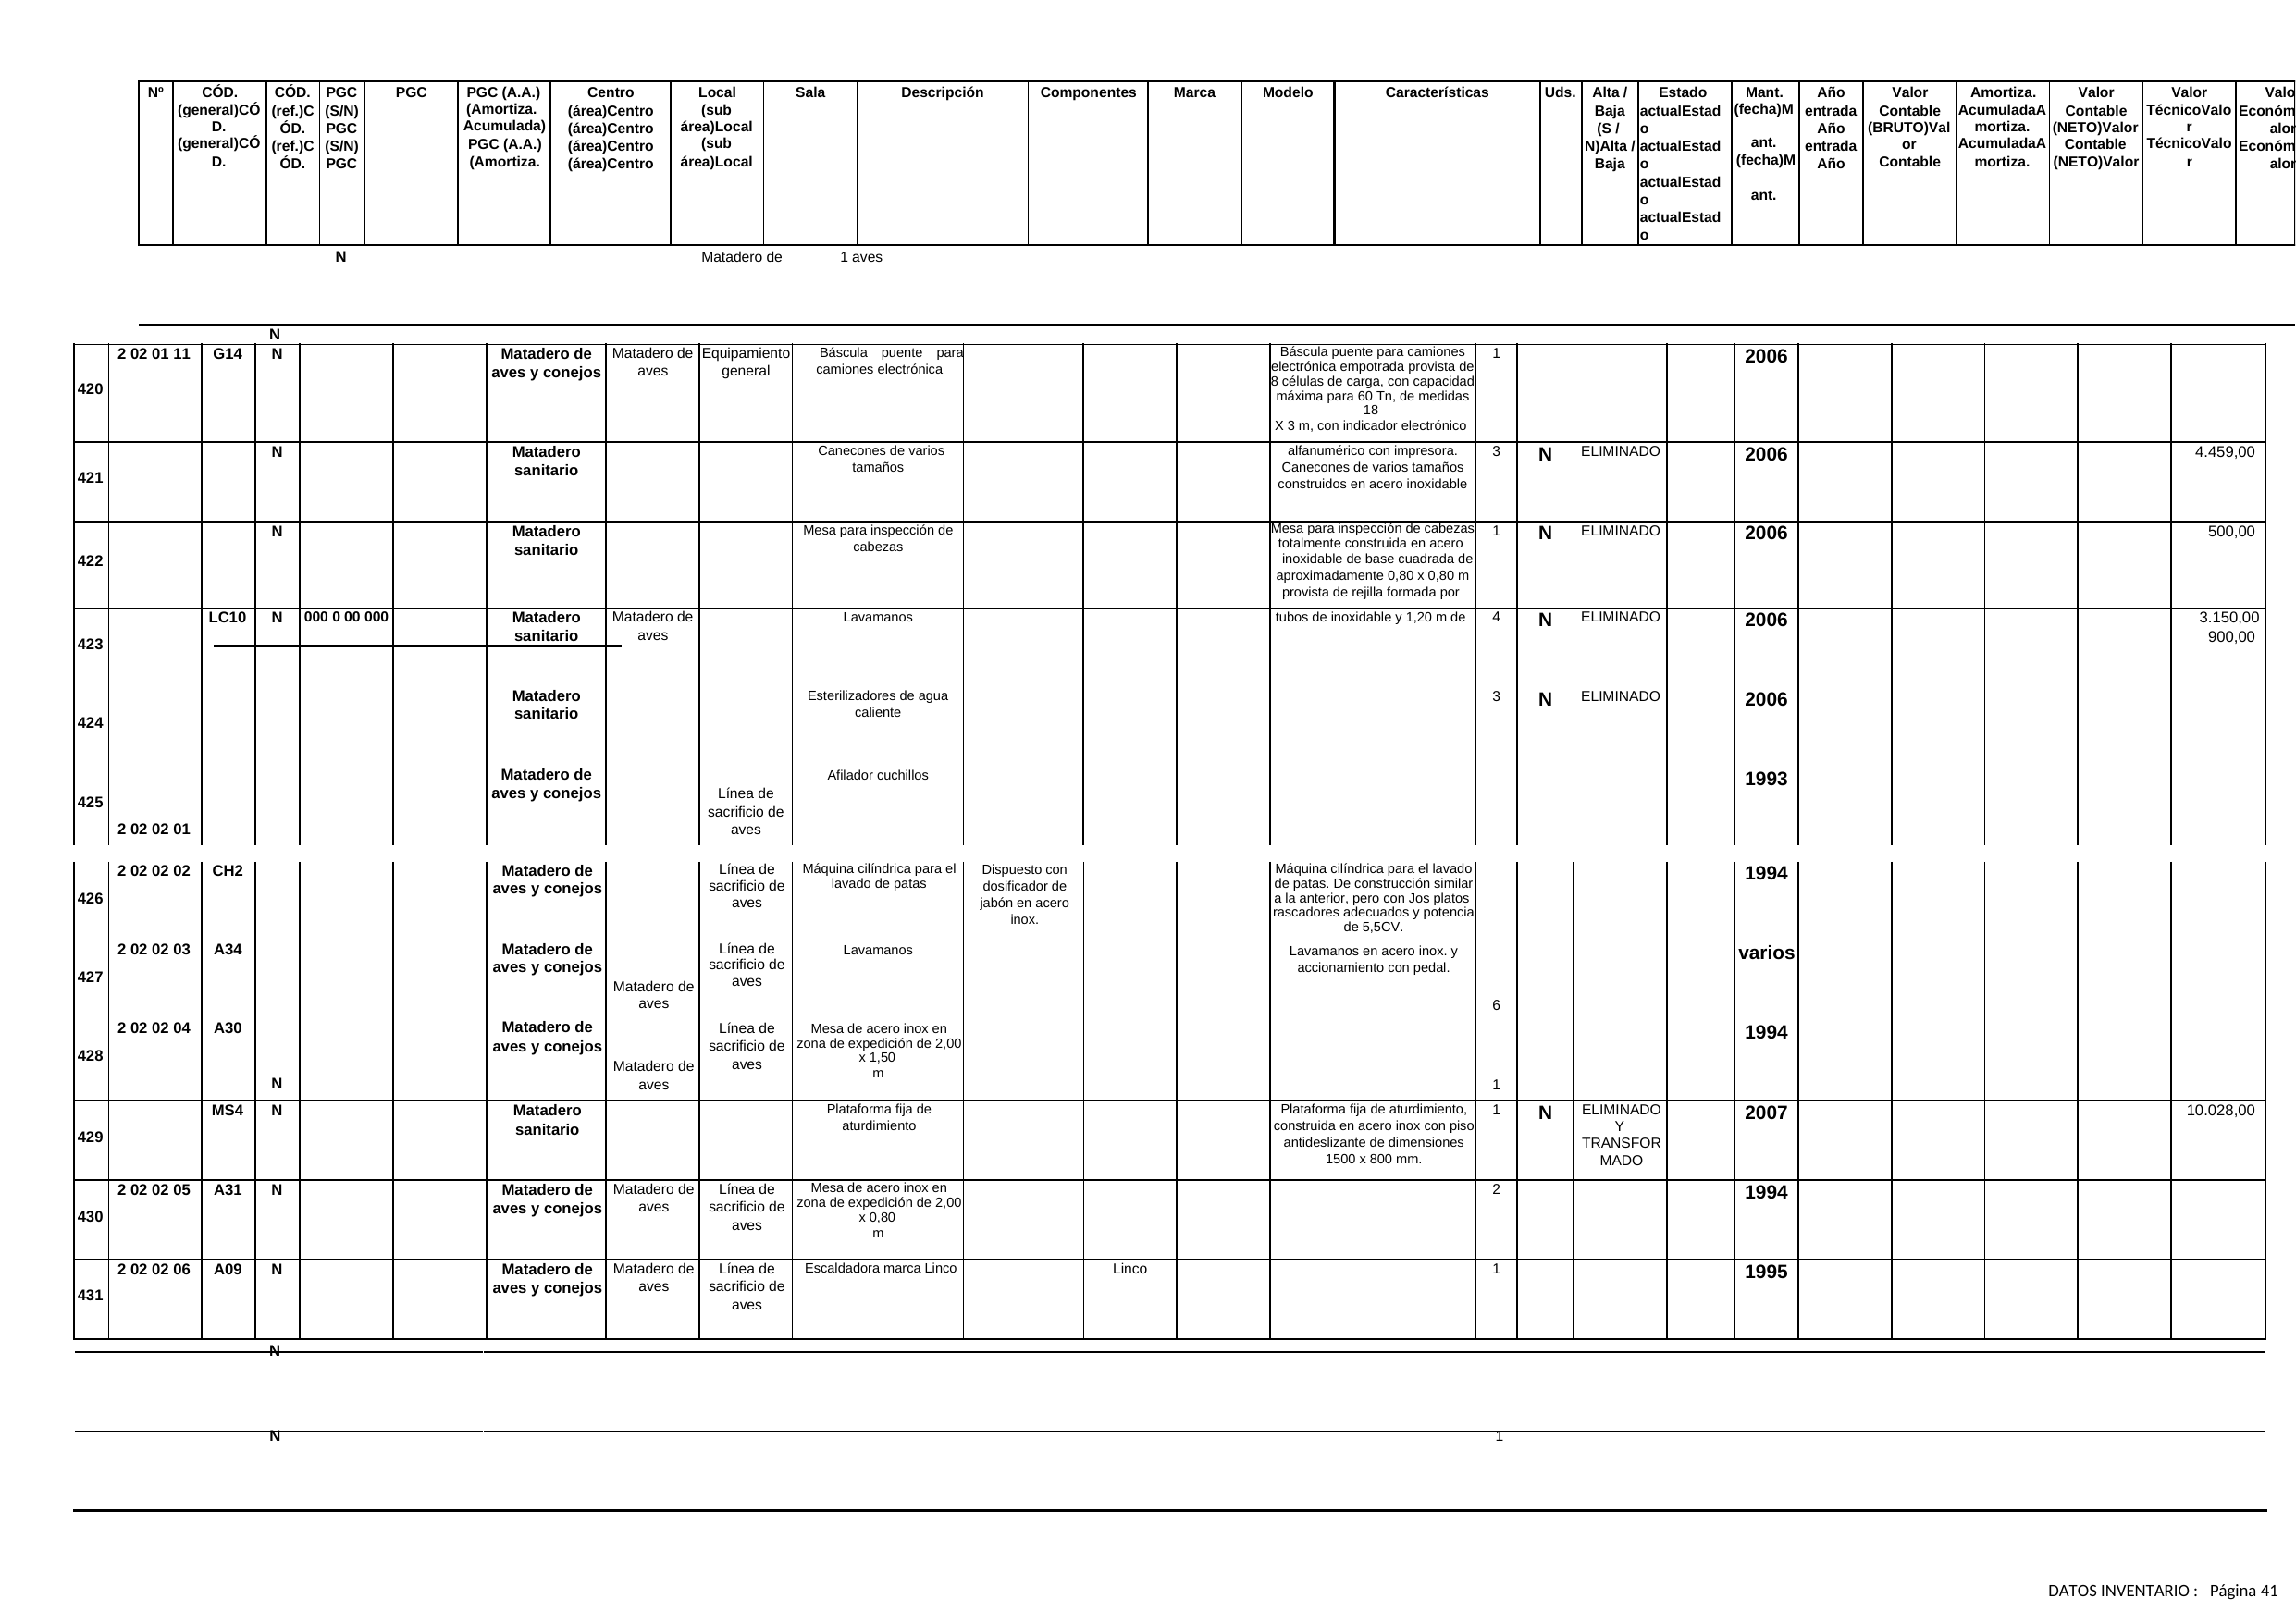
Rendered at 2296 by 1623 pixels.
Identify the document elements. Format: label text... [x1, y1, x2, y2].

table_header [2079, 862, 2170, 1100]
table_cell 2006 2006 [1735, 609, 1797, 766]
table_cell [394, 1260, 486, 1338]
table_cell [1985, 443, 2077, 521]
table_cell [2172, 1181, 2265, 1259]
table_cell [964, 1260, 1083, 1338]
table_cell [109, 443, 201, 521]
table_cell [2079, 523, 2170, 608]
table_cell [607, 523, 698, 608]
table_cell [1084, 443, 1176, 521]
table_cell Matadero de aves [607, 609, 698, 845]
table_cell 425 [75, 766, 108, 845]
table_header [301, 862, 392, 1100]
table_cell Afilador cuchillos [793, 766, 963, 845]
table_header 1994 varios 1994 [1735, 862, 1797, 1100]
table_cell [1668, 1181, 1734, 1259]
table_cell Matadero de aves [607, 345, 698, 441]
table_header [1799, 862, 1891, 1100]
table_cell [1668, 523, 1734, 608]
table_cell [964, 766, 1082, 845]
table_cell N [1518, 1101, 1573, 1179]
table_cell [1668, 345, 1734, 441]
table_cell [1985, 609, 2077, 845]
table_cell 4 3 [1476, 609, 1516, 766]
table_cell [1271, 1181, 1475, 1259]
table_cell 2 [1476, 1181, 1516, 1259]
table_cell [1668, 1101, 1734, 1179]
table_cell [256, 647, 299, 845]
table_cell [1893, 1260, 1984, 1338]
table_cell Mesa de acero inox en zona de expedición de 2,00 x 0,80 m [793, 1181, 963, 1259]
table_cell Matadero sanitario [488, 443, 605, 521]
table_header [1985, 862, 2077, 1100]
table_header Línea de sacrificio de aves Línea de sacrificio de aves Línea de sacrificio de aves [700, 862, 792, 1100]
table_cell [2079, 345, 2170, 441]
table_cell 1 [1476, 345, 1516, 441]
table_cell N [1518, 523, 1574, 608]
table_header [1668, 862, 1734, 1100]
table_cell [1084, 766, 1176, 845]
table_cell 420 [75, 345, 108, 441]
table_header [1574, 862, 1666, 1100]
table_cell [394, 345, 486, 441]
table_cell [394, 523, 486, 608]
table_cell [1668, 1260, 1734, 1338]
table_cell [1084, 345, 1176, 441]
table_cell [1178, 443, 1269, 521]
table_cell Matadero de aves y conejos [488, 1260, 605, 1338]
table_cell 4.459,00 [2172, 443, 2265, 521]
table_cell [2079, 443, 2170, 521]
table_header [1893, 862, 1984, 1100]
table_cell [2079, 1101, 2170, 1179]
table_cell N [256, 523, 299, 608]
table_cell Plataforma fija de aturdimiento, construida en acero inox con piso antideslizante de dimensiones 1500 x 800 mm. [1271, 1101, 1475, 1179]
table_cell Lavamanos Esterilizadores de agua caliente [793, 609, 963, 766]
table_cell [1985, 1260, 2077, 1338]
table_cell Canecones de varios tamaños [793, 443, 963, 521]
table_cell [1518, 1260, 1573, 1338]
table_cell 430 [75, 1181, 108, 1259]
table_cell 429 [75, 1101, 108, 1179]
table_cell Báscula puente para camiones electrónica empotrada provista de 8 células de carga, con capacidad máxima para 60 Tn, de medidas 18 X 3 m, con indicador electrónico [1271, 345, 1475, 441]
table_cell [1799, 1260, 1891, 1338]
table_cell [964, 1101, 1083, 1179]
table_cell N [1518, 443, 1574, 521]
table_cell Línea de sacrificio de aves [700, 609, 792, 845]
table_cell [700, 443, 792, 521]
table_cell G14 [203, 345, 254, 441]
table_cell [1985, 1101, 2077, 1179]
table_cell N N [1518, 609, 1574, 845]
table_cell [964, 1181, 1083, 1259]
table_cell [700, 1101, 792, 1179]
table_header 426 427 428 [75, 862, 108, 1100]
table_cell [1271, 1260, 1475, 1338]
table_cell 1993 [1735, 766, 1797, 845]
table_cell 2 02 01 11 [109, 345, 201, 441]
table_cell [607, 443, 698, 521]
table_cell [964, 609, 1082, 766]
table_cell [700, 523, 792, 608]
table_cell Matadero de aves [607, 1260, 698, 1338]
table_cell Báscula puente para camiones electrónica [793, 345, 963, 441]
table_cell Escaldadora marca Linco [793, 1260, 963, 1338]
table_cell [301, 345, 392, 441]
table_cell 1994 [1735, 1181, 1797, 1259]
table_cell [1893, 1181, 1984, 1259]
table_cell Equipamiento general [700, 345, 792, 441]
table_cell [1518, 1181, 1573, 1259]
table_cell [1178, 523, 1269, 608]
table_cell [1799, 609, 1891, 845]
table_cell [301, 1260, 392, 1338]
table_header 2 02 02 02 2 02 02 03 2 02 02 04 [109, 862, 201, 1100]
table_header Matadero de aves y conejos Matadero de aves y conejos Matadero de aves y conejos [488, 862, 605, 1100]
table_cell 2 02 02 01 [109, 609, 201, 845]
table_cell Matadero sanitario [488, 1101, 605, 1179]
table_cell [203, 443, 254, 521]
table_cell Línea de sacrificio de aves [700, 1181, 792, 1259]
table_header Máquina cilíndrica para el lavado de patas Lavamanos Mesa de acero inox en zona de expedición de 2,00 x 1,50 m [793, 862, 963, 1100]
table_cell Matadero sanitario [488, 523, 605, 608]
table_cell 1995 [1735, 1260, 1797, 1338]
table_cell [2079, 1260, 2170, 1338]
table_cell LC10 [203, 609, 254, 845]
table_cell Linco [1084, 1260, 1176, 1338]
table_cell [1893, 1101, 1984, 1179]
table_cell Mesa para inspección de cabezas totalmente construida en acero inoxidable de base cuadrada de aproximadamente 0,80 x 0,80 m provista de rejilla formada por [1271, 523, 1475, 608]
table_cell tubos de inoxidable y 1,20 m de [1271, 609, 1475, 766]
table_cell 2006 [1735, 523, 1797, 608]
table_cell [1271, 766, 1475, 845]
table_cell [1985, 523, 2077, 608]
table_cell [1985, 1181, 2077, 1259]
table_cell [1668, 443, 1734, 521]
table_cell [964, 443, 1082, 521]
table_cell N [256, 345, 299, 441]
table_cell [394, 443, 486, 521]
table_cell [1893, 523, 1984, 608]
table_cell [1893, 345, 1984, 441]
table_cell [1178, 1101, 1269, 1179]
table_header [1084, 862, 1176, 1100]
table_cell 1 [1476, 1260, 1516, 1338]
table_cell [1893, 609, 1984, 845]
table_cell [964, 523, 1082, 608]
table_cell [1893, 443, 1984, 521]
table_cell Matadero de aves y conejos [488, 1181, 605, 1259]
table_cell 1 [1476, 523, 1516, 608]
table_cell [301, 647, 392, 845]
table_cell [1178, 766, 1269, 845]
table_cell [1799, 443, 1891, 521]
table_cell N [256, 1101, 299, 1179]
table_cell [109, 1101, 201, 1179]
table_cell ELIMINADO [1574, 443, 1666, 521]
table_cell [109, 523, 201, 608]
table_header CH2 A34 A30 [203, 862, 254, 1100]
table_cell Matadero de aves y conejos [488, 345, 605, 441]
table_cell N [256, 1181, 299, 1259]
table_cell N [256, 443, 299, 521]
table_cell N [256, 609, 299, 645]
table_cell 000 0 00 000 [301, 609, 392, 645]
table_cell A31 [203, 1181, 254, 1259]
table_cell [1574, 1260, 1666, 1338]
table_cell ELIMINADO Y TRANSFOR MADO [1574, 1101, 1666, 1179]
table_cell MS4 [203, 1101, 254, 1179]
table_cell Mesa para inspección de cabezas [793, 523, 963, 608]
table_cell [301, 443, 392, 521]
table_cell Matadero de aves [607, 1181, 698, 1259]
table_cell [301, 523, 392, 608]
table_cell [1178, 345, 1269, 441]
table_cell 1 [1476, 1101, 1516, 1179]
table_header Dispuesto con dosificador de jabón en acero inox. [964, 862, 1083, 1100]
table_cell 423 424 [75, 609, 108, 766]
table_cell [1799, 523, 1891, 608]
table_cell [2079, 609, 2170, 845]
table_cell 431 [75, 1260, 108, 1338]
table_cell [2079, 1181, 2170, 1259]
table_header [1178, 862, 1269, 1100]
table_cell [1799, 345, 1891, 441]
table_cell 2 02 02 06 [109, 1260, 201, 1338]
table_cell 3 [1476, 443, 1516, 521]
table_cell [1476, 766, 1516, 845]
table_cell ELIMINADO ELIMINADO [1574, 609, 1666, 845]
table_cell [607, 1101, 698, 1179]
table_cell alfanumérico con impresora. Canecones de varios tamaños construidos en acero inoxidable [1271, 443, 1475, 521]
table_cell [1084, 1101, 1176, 1179]
table_cell [1518, 345, 1574, 441]
table_cell [964, 345, 1082, 441]
table_cell [2172, 1260, 2265, 1338]
table_cell [1084, 1181, 1176, 1259]
table_cell 421 [75, 443, 108, 521]
table_cell [1574, 345, 1666, 441]
table_header [1518, 862, 1573, 1100]
table_cell 2007 [1735, 1101, 1797, 1179]
table_header Matadero de aves Matadero de aves [607, 862, 698, 1100]
table_cell [301, 1181, 392, 1259]
table_cell [2172, 345, 2265, 441]
table_cell 2 02 02 05 [109, 1181, 201, 1259]
table_cell [1084, 523, 1176, 608]
table_cell [394, 647, 486, 845]
table_cell [1178, 1260, 1269, 1338]
table_cell [1574, 1181, 1666, 1259]
table_cell [394, 609, 486, 645]
table_cell Plataforma fija de aturdimiento [793, 1101, 963, 1179]
table_cell 422 [75, 523, 108, 608]
table_header Máquina cilíndrica para el lavado de patas. De construcción similar a la anterior, pero con Jos platos rascadores adecuados y potencia de 5,5CV. Lavamanos en acero inox. y accionamiento con pedal. [1271, 862, 1475, 1100]
table_cell 10.028,00 [2172, 1101, 2265, 1179]
table_cell Matadero sanitario [488, 609, 605, 645]
table_cell N [256, 1260, 299, 1338]
table_cell 500,00 [2172, 523, 2265, 608]
table_cell [1084, 609, 1176, 766]
table_cell [394, 1101, 486, 1179]
table_cell Línea de sacrificio de aves [700, 1260, 792, 1338]
table_cell [1799, 1101, 1891, 1179]
table_cell [394, 1181, 486, 1259]
table_cell Matadero sanitario Matadero de aves y conejos [488, 647, 605, 845]
table_cell [1799, 1181, 1891, 1259]
table_cell A09 [203, 1260, 254, 1338]
table_cell [1668, 609, 1734, 845]
table_header N [256, 862, 299, 1100]
table_header [2172, 862, 2265, 1100]
table_cell [1178, 609, 1269, 766]
table_cell [1985, 345, 2077, 441]
table_cell 2006 [1735, 443, 1797, 521]
table_cell [203, 523, 254, 608]
table_cell [1178, 1181, 1269, 1259]
table_cell 3.150,00 900,00 [2172, 609, 2265, 845]
table_cell [301, 1101, 392, 1179]
table_cell 2006 [1735, 345, 1797, 441]
table_header 6 1 [1476, 862, 1516, 1100]
table_cell ELIMINADO [1574, 523, 1666, 608]
table_header [394, 862, 486, 1100]
